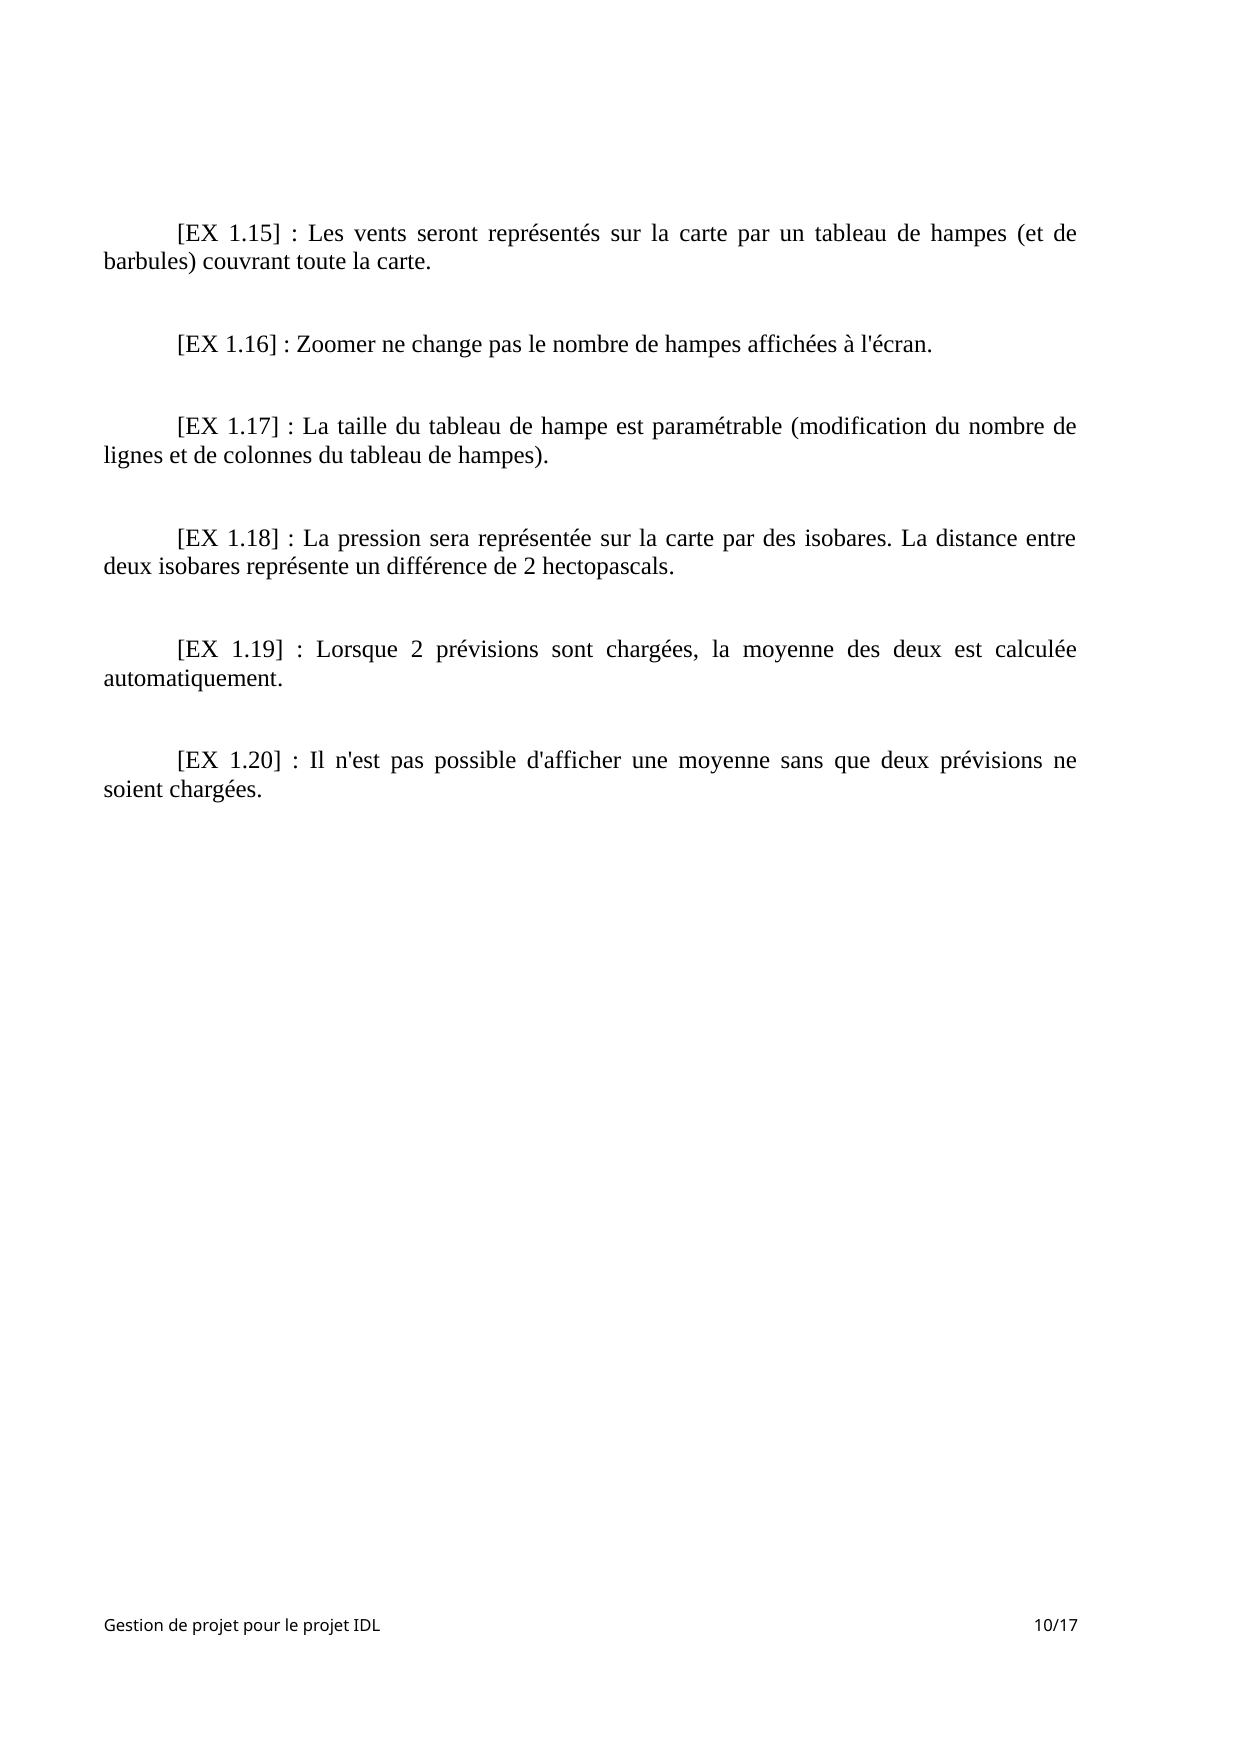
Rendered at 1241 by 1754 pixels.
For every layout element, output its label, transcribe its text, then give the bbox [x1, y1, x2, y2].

text [EX 1.20] : Il n'est pas possible d'afficher une moyenne sans que deux prévisions ne soient chargées. [103, 745, 1078, 803]
text [EX 1.19] : Lorsque 2 prévisions sont chargées, la moyenne des deux est calculée automatiquement. [103, 634, 1078, 691]
text [EX 1.16] : Zoomer ne change pas le nombre de hampes affichées à l'écran. [103, 329, 1078, 358]
text [EX 1.18] : La pression sera représentée sur la carte par des isobares. La distance entre deux isobares représente un différence de 2 hectopascals. [103, 523, 1078, 580]
text [EX 1.15] : Les vents seront représentés sur la carte par un tableau de hampes (et de barbules) couvrant toute la carte. [103, 218, 1078, 275]
text [EX 1.17] : La taille du tableau de hampe est paramétrable (modification du nombre de lignes et de colonnes du tableau de hampes). [103, 411, 1078, 469]
